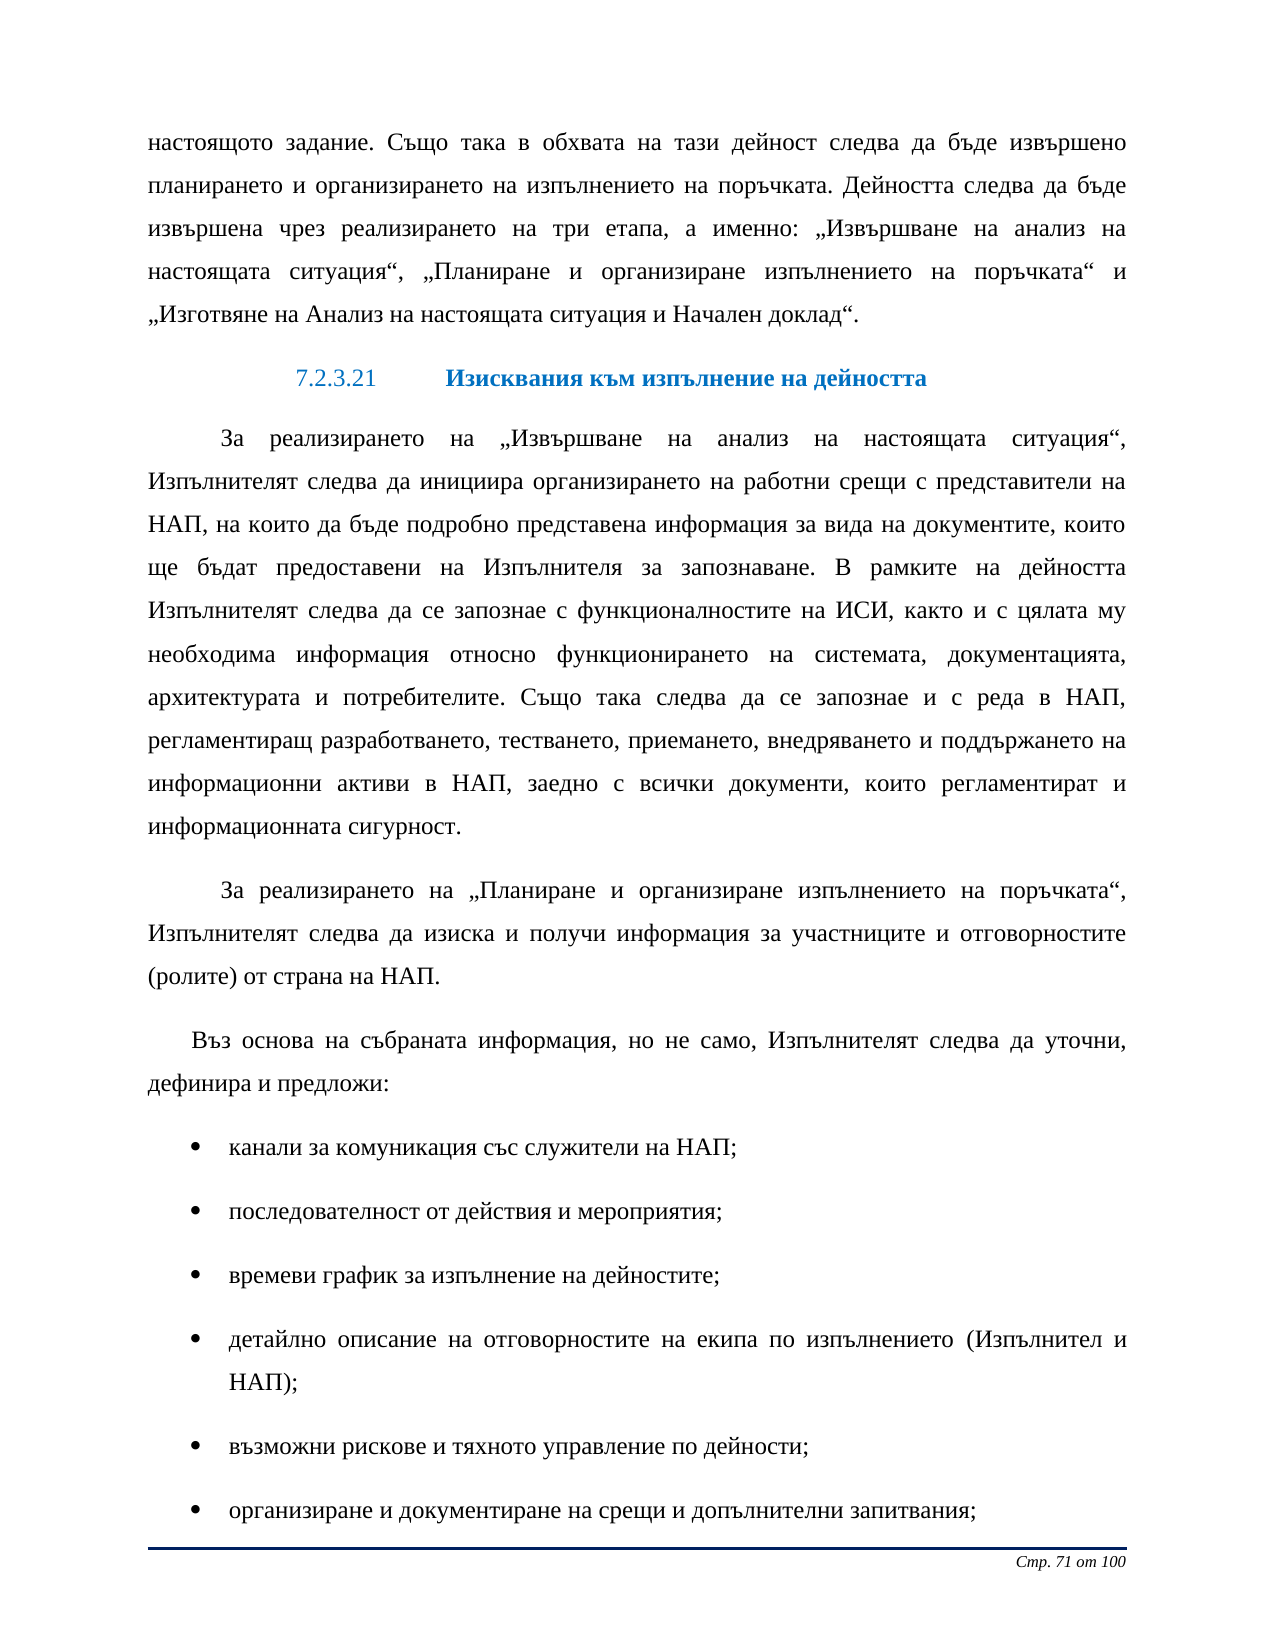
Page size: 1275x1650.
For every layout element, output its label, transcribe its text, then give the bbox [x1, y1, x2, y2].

list последователност от действия и мероприятия; [191, 1196, 1127, 1225]
text За реализирането на „Извършване на анализ на настоящата ситуация“, Изпълнителят следва да инициира организирането на работни срещи с представители на НАП, на които да бъде подробно представена информация за вида на документите, които ще бъдат предоставени на Изпълнителя за запознаване. В рамките на дейността Изпълнителят следва да се запознае с функционалностите на ИСИ, както и с цялата му необходима информация относно функционирането на системата, документацията, архитектурата и потребителите. Също така следва да се запознае и с реда в НАП, регламентиращ разработването, тестването, приемането, внедряването и поддържането на информационни активи в НАП, заедно с всички документи, които регламентират и информационната сигурност. [148, 423, 1127, 840]
list организиране и документиране на срещи и допълнителни запитвания; [191, 1495, 1127, 1524]
text Въз основа на събраната информация, но не само, Изпълнителят следва да уточни, дефинира и предложи: [148, 1025, 1127, 1097]
text За реализирането на „Планиране и организиране изпълнението на поръчката“, Изпълнителят следва да изиска и получи информация за участниците и отговорностите (ролите) от страна на НАП. [148, 875, 1127, 990]
list времеви график за изпълнение на дейностите; [191, 1260, 1127, 1289]
list канали за комуникация със служители на НАП; [191, 1132, 1127, 1161]
subtitle Изисквания към изпълнение на дейността [295, 363, 1127, 392]
text настоящото задание. Също така в обхвата на тази дейност следва да бъде извършено планирането и организирането на изпълнението на поръчката. Дейността следва да бъде извършена чрез реализирането на три етапа, а именно: „Извършване на анализ на настоящата ситуация“, „Планиране и организиране изпълнението на поръчката“ и „Изготвяне на Анализ на настоящата ситуация и Начален доклад“. [148, 127, 1127, 328]
list възможни рискове и тяхното управление по дейности; [191, 1431, 1127, 1460]
list детайлно описание на отговорностите на екипа по изпълнението (Изпълнител и НАП); [191, 1324, 1127, 1396]
